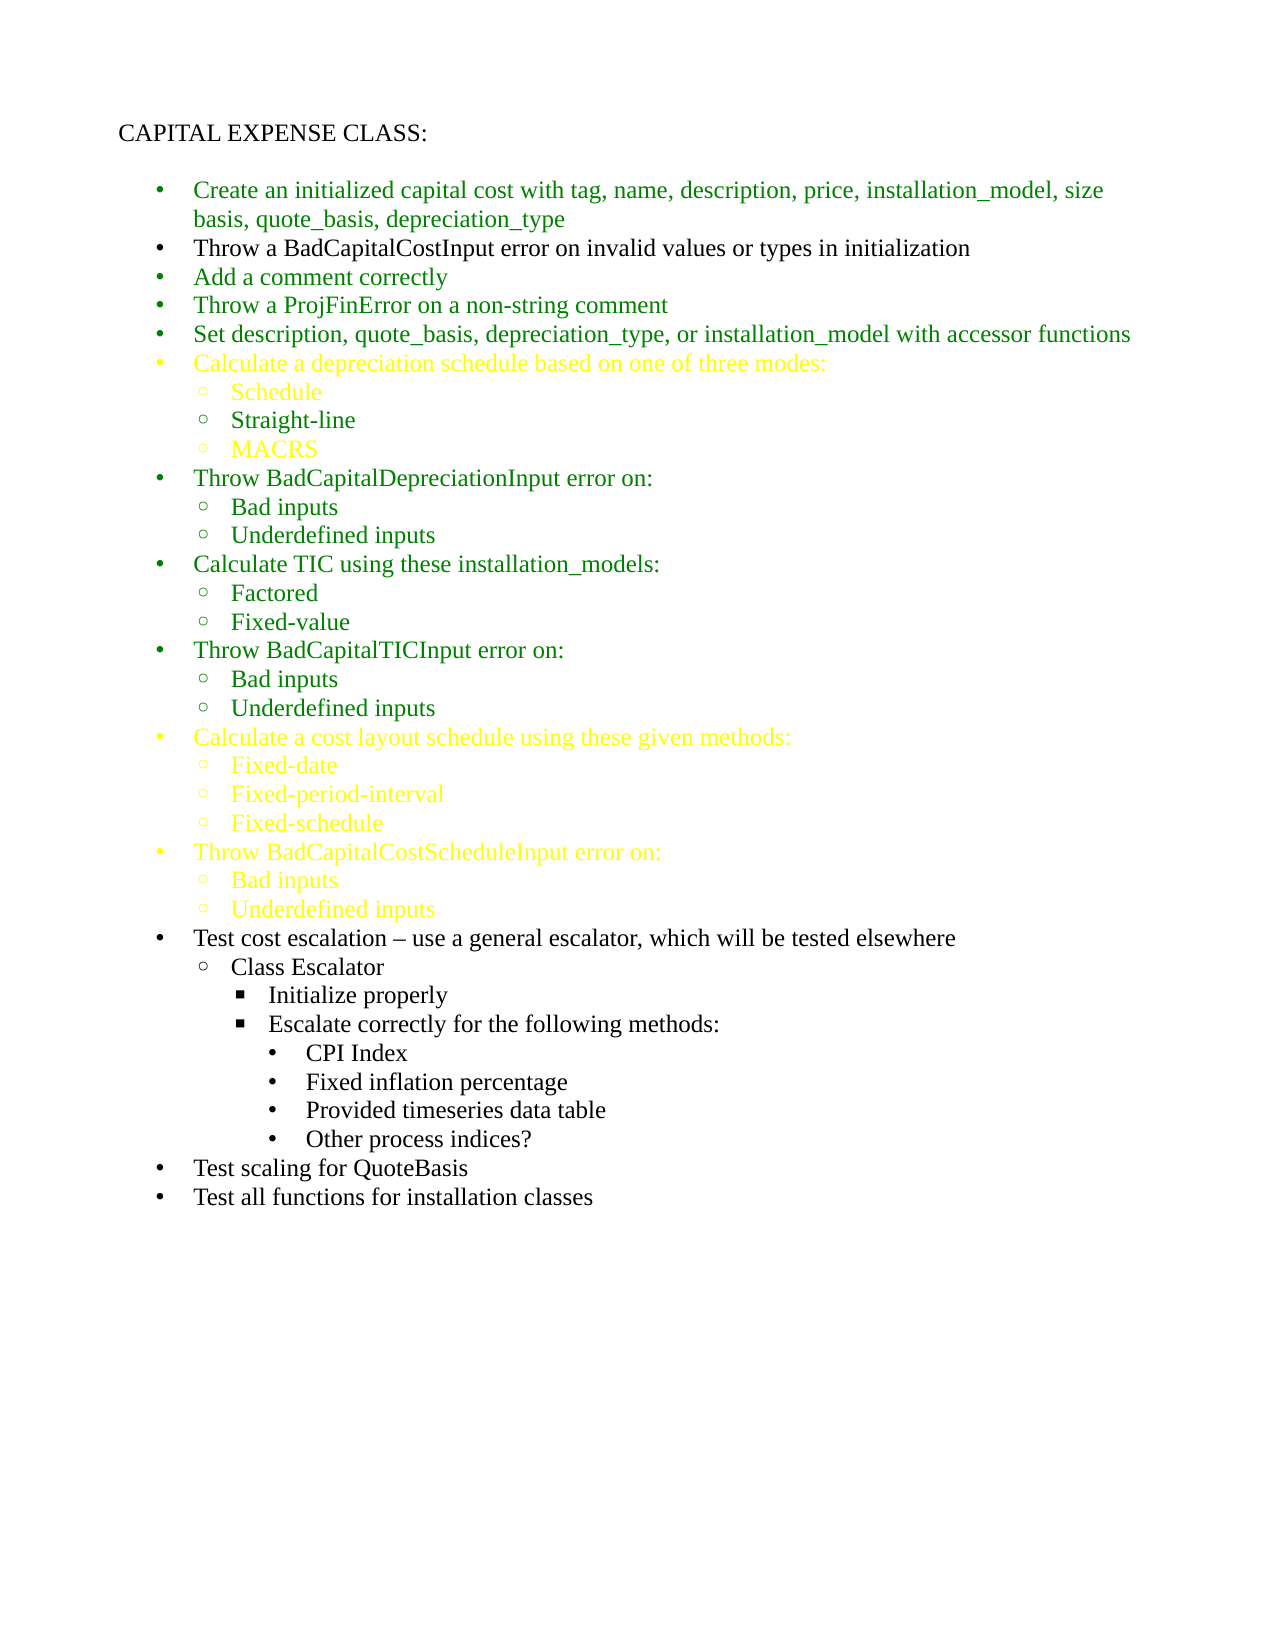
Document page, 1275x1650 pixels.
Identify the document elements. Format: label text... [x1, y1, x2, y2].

list Throw BadCapitalTICInput error on: [156, 636, 1157, 664]
list Fixed-schedule [193, 808, 1157, 837]
list Underdefined inputs [193, 894, 1157, 923]
text CAPITAL EXPENSE CLASS: [118, 118, 1157, 147]
list Bad inputs [193, 866, 1157, 894]
list Provided timeseries data table [268, 1096, 1157, 1124]
list Calculate a cost layout schedule using these given methods: [156, 722, 1157, 751]
list Add a comment correctly [156, 262, 1157, 291]
list Factored [193, 578, 1157, 607]
list Test all functions for installation classes [156, 1182, 1157, 1211]
list Underdefined inputs [193, 521, 1157, 549]
list Calculate TIC using these installation_models: [156, 549, 1157, 578]
list Schedule [193, 377, 1157, 406]
list Create an initialized capital cost with tag, name, description, price, installation_model, size basis, quote_basis, depreciation_type [156, 176, 1157, 233]
list Initialize properly [231, 981, 1157, 1009]
list Throw BadCapitalCostScheduleInput error on: [156, 837, 1157, 866]
list Underdefined inputs [193, 693, 1157, 722]
list Set description, quote_basis, depreciation_type, or installation_model with accessor functions [156, 319, 1157, 348]
list Fixed-value [193, 607, 1157, 636]
list Class Escalator [193, 952, 1157, 981]
list Straight-line [193, 406, 1157, 434]
list CPI Index [268, 1038, 1157, 1067]
list Fixed-date [193, 751, 1157, 779]
list Calculate a depreciation schedule based on one of three modes: [156, 348, 1157, 377]
list Throw BadCapitalDepreciationInput error on: [156, 463, 1157, 492]
list Test scaling for QuoteBasis [156, 1153, 1157, 1182]
list Fixed-period-interval [193, 779, 1157, 808]
list Throw a ProjFinError on a non-string comment [156, 291, 1157, 319]
list Other process indices? [268, 1124, 1157, 1153]
list Bad inputs [193, 492, 1157, 521]
list Fixed inflation percentage [268, 1067, 1157, 1096]
list Escalate correctly for the following methods: [231, 1009, 1157, 1038]
list Throw a BadCapitalCostInput error on invalid values or types in initialization [156, 233, 1157, 262]
list MACRS [193, 434, 1157, 463]
list Test cost escalation – use a general escalator, which will be tested elsewhere [156, 923, 1157, 952]
list Bad inputs [193, 664, 1157, 693]
